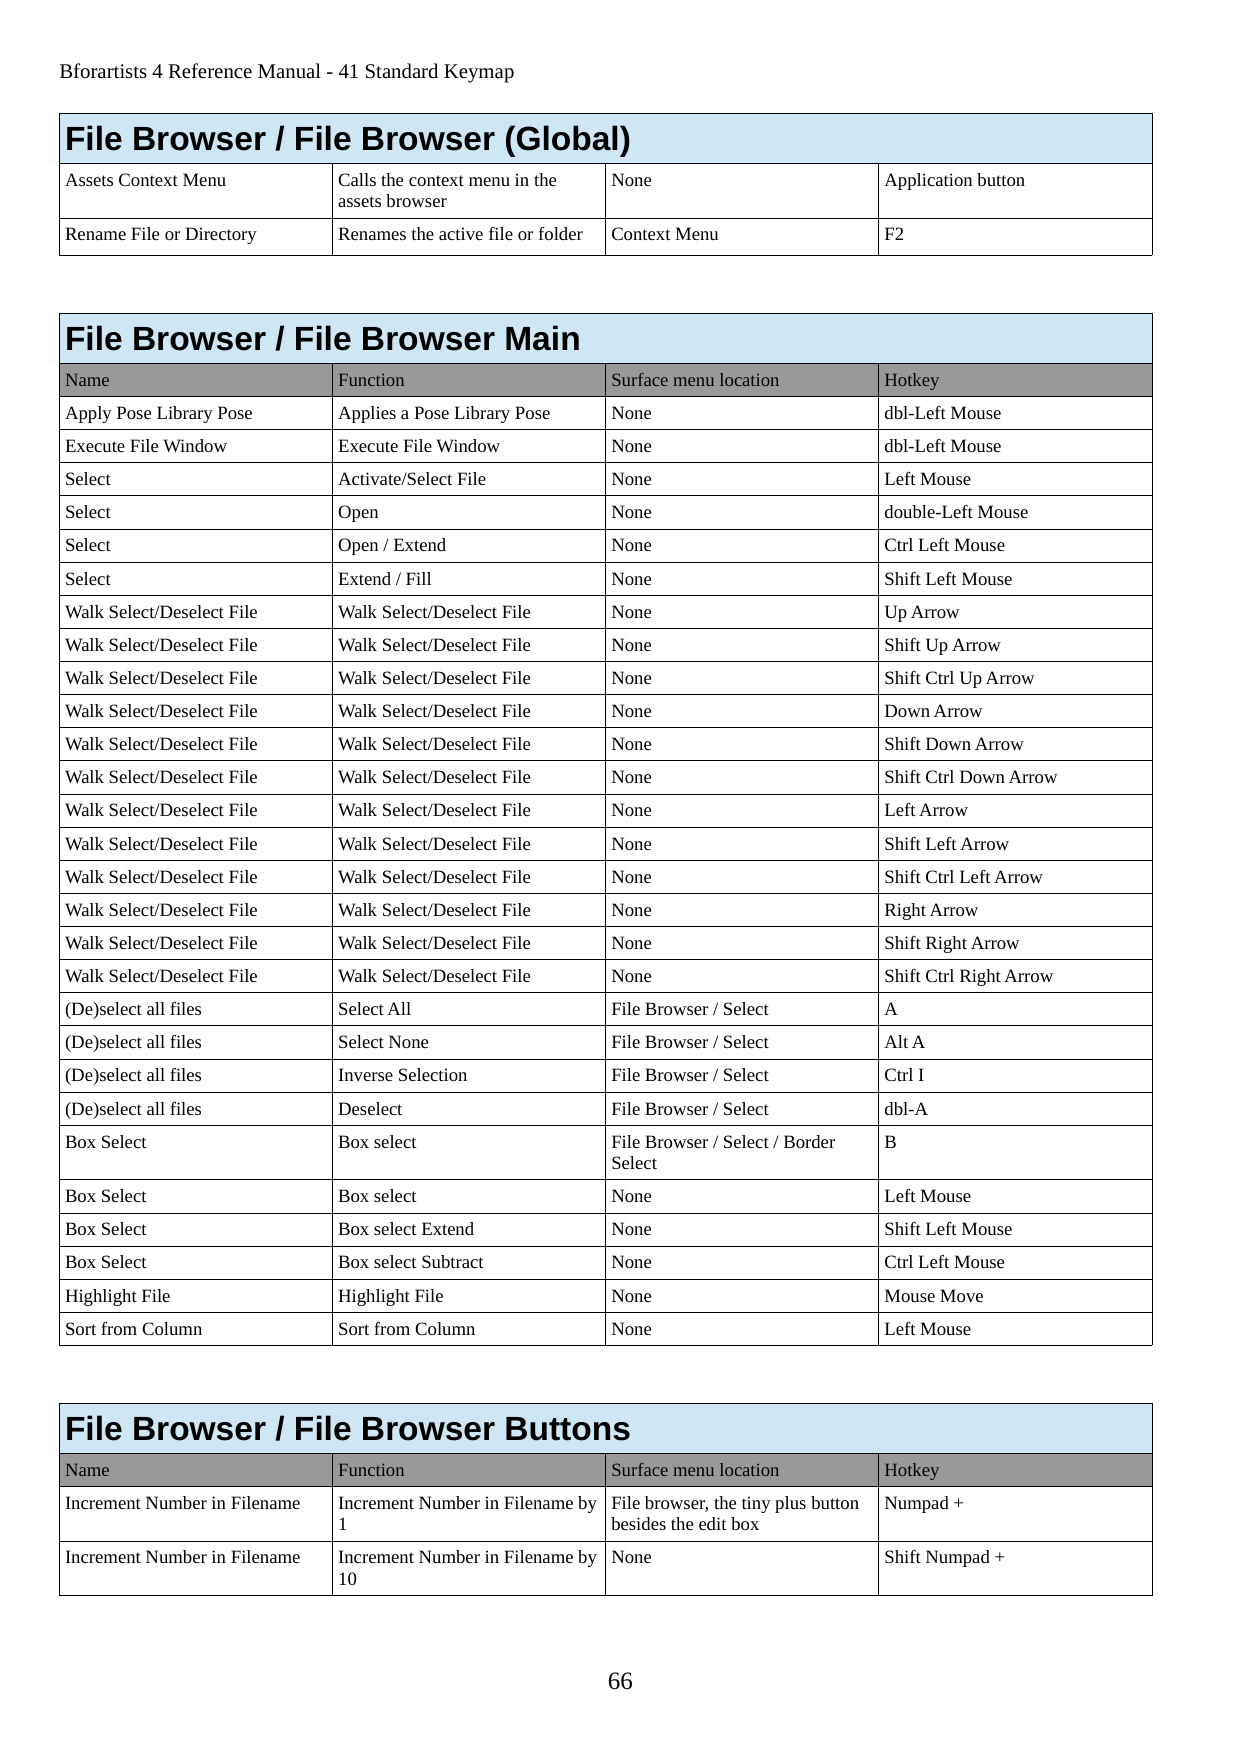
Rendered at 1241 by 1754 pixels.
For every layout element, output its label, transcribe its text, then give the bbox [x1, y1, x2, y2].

table_cell Walk Select/Deselect File [60, 861, 332, 893]
table_cell Walk Select/Deselect File [60, 629, 332, 661]
table_cell Walk Select/Deselect File [333, 662, 605, 694]
table_cell None [606, 164, 878, 217]
table_cell Surface menu location [606, 364, 878, 396]
table_cell Left Mouse [879, 463, 1152, 495]
table_header File Browser / File Browser Buttons [60, 1404, 1152, 1453]
table_cell Walk Select/Deselect File [333, 927, 605, 959]
table_cell double-Left Mouse [879, 496, 1152, 528]
table_cell Surface menu location [606, 1454, 878, 1486]
table_cell File Browser / Select [606, 1060, 878, 1092]
table_cell Box Select [60, 1214, 332, 1246]
table_cell Applies a Pose Library Pose [333, 397, 605, 429]
table_cell None [606, 430, 878, 462]
table_cell Rename File or Directory [60, 219, 332, 255]
table_cell Walk Select/Deselect File [333, 960, 605, 992]
table_cell Function [333, 1454, 605, 1486]
table_cell Box select [333, 1126, 605, 1179]
table_cell dbl-Left Mouse [879, 430, 1152, 462]
table_cell Box Select [60, 1180, 332, 1212]
table_cell Hotkey [879, 364, 1152, 396]
table_cell None [606, 463, 878, 495]
table_cell None [606, 596, 878, 628]
table_cell Apply Pose Library Pose [60, 397, 332, 429]
table_cell Select [60, 496, 332, 528]
table_cell Shift Right Arrow [879, 927, 1152, 959]
table_cell None [606, 563, 878, 595]
table_cell Shift Left Mouse [879, 563, 1152, 595]
table_cell (De)select all files [60, 993, 332, 1025]
table_cell Down Arrow [879, 695, 1152, 727]
table_cell Select [60, 563, 332, 595]
table_cell Left Mouse [879, 1313, 1152, 1345]
table_cell Activate/Select File [333, 463, 605, 495]
table_cell None [606, 662, 878, 694]
table_cell None [606, 761, 878, 793]
table_cell Box select Extend [333, 1214, 605, 1246]
table_cell Inverse Selection [333, 1060, 605, 1092]
table_header File Browser / File Browser Main [60, 314, 1152, 363]
table_cell None [606, 1247, 878, 1279]
table_cell Walk Select/Deselect File [60, 728, 332, 760]
table_cell Highlight File [60, 1280, 332, 1312]
table_cell None [606, 795, 878, 827]
table_cell (De)select all files [60, 1093, 332, 1125]
table_cell Walk Select/Deselect File [333, 596, 605, 628]
table_cell File Browser / Select [606, 1026, 878, 1058]
table_cell Name [60, 1454, 332, 1486]
table_cell None [606, 1542, 878, 1595]
table_cell Application button [879, 164, 1152, 217]
table_header File Browser / File Browser (Global) [60, 114, 1152, 163]
table_cell Ctrl I [879, 1060, 1152, 1092]
table_cell Box select [333, 1180, 605, 1212]
table_cell Mouse Move [879, 1280, 1152, 1312]
table_cell Shift Numpad + [879, 1542, 1152, 1595]
table_cell (De)select all files [60, 1026, 332, 1058]
table_cell Alt A [879, 1026, 1152, 1058]
table_cell Walk Select/Deselect File [60, 695, 332, 727]
table_cell Function [333, 364, 605, 396]
table_cell Box Select [60, 1247, 332, 1279]
table_cell Right Arrow [879, 894, 1152, 926]
table_cell Increment Number in Filename by 10 [333, 1542, 605, 1595]
table_cell Numpad + [879, 1487, 1152, 1541]
table_cell Shift Ctrl Up Arrow [879, 662, 1152, 694]
table_cell Select [60, 530, 332, 562]
table_cell None [606, 960, 878, 992]
table_cell Shift Down Arrow [879, 728, 1152, 760]
table_cell Increment Number in Filename [60, 1542, 332, 1595]
table_cell Name [60, 364, 332, 396]
table_cell Calls the context menu in the assets browser [333, 164, 605, 217]
table_cell A [879, 993, 1152, 1025]
table_cell Walk Select/Deselect File [60, 894, 332, 926]
table_cell Up Arrow [879, 596, 1152, 628]
table_cell dbl-Left Mouse [879, 397, 1152, 429]
table_cell Open [333, 496, 605, 528]
table_cell None [606, 1180, 878, 1212]
table_cell Select None [333, 1026, 605, 1058]
table_cell None [606, 629, 878, 661]
table_cell Ctrl Left Mouse [879, 530, 1152, 562]
table_cell File Browser / Select / Border Select [606, 1126, 878, 1179]
table_cell Walk Select/Deselect File [60, 596, 332, 628]
table_cell Shift Left Arrow [879, 828, 1152, 860]
table_cell File Browser / Select [606, 993, 878, 1025]
table_cell Walk Select/Deselect File [333, 795, 605, 827]
table_cell Select [60, 463, 332, 495]
table_cell Walk Select/Deselect File [333, 861, 605, 893]
table_cell Walk Select/Deselect File [333, 629, 605, 661]
table_cell Hotkey [879, 1454, 1152, 1486]
table_cell None [606, 828, 878, 860]
table_cell Sort from Column [333, 1313, 605, 1345]
table_cell Walk Select/Deselect File [60, 795, 332, 827]
table_cell Increment Number in Filename [60, 1487, 332, 1541]
table_cell Extend / Fill [333, 563, 605, 595]
table_cell (De)select all files [60, 1060, 332, 1092]
table_cell Deselect [333, 1093, 605, 1125]
table_cell None [606, 496, 878, 528]
table_cell None [606, 894, 878, 926]
table_cell None [606, 728, 878, 760]
table_cell File browser, the tiny plus button besides the edit box [606, 1487, 878, 1541]
table_cell None [606, 1214, 878, 1246]
table_cell File Browser / Select [606, 1093, 878, 1125]
table_cell Left Mouse [879, 1180, 1152, 1212]
table_cell Context Menu [606, 219, 878, 255]
table_cell None [606, 1280, 878, 1312]
table_cell Walk Select/Deselect File [333, 761, 605, 793]
table_cell None [606, 695, 878, 727]
table_cell Left Arrow [879, 795, 1152, 827]
table_cell None [606, 861, 878, 893]
table_cell None [606, 397, 878, 429]
table_cell Highlight File [333, 1280, 605, 1312]
table_cell Shift Left Mouse [879, 1214, 1152, 1246]
table_cell None [606, 927, 878, 959]
table_cell Walk Select/Deselect File [60, 927, 332, 959]
table_cell Execute File Window [60, 430, 332, 462]
table_cell Walk Select/Deselect File [60, 828, 332, 860]
table_cell Box select Subtract [333, 1247, 605, 1279]
table_cell Sort from Column [60, 1313, 332, 1345]
table_cell Walk Select/Deselect File [333, 695, 605, 727]
table_cell Box Select [60, 1126, 332, 1179]
table_cell Execute File Window [333, 430, 605, 462]
table_cell Ctrl Left Mouse [879, 1247, 1152, 1279]
table_cell Walk Select/Deselect File [333, 828, 605, 860]
table_cell Increment Number in Filename by 1 [333, 1487, 605, 1541]
table_cell Walk Select/Deselect File [60, 960, 332, 992]
table_cell Walk Select/Deselect File [333, 894, 605, 926]
table_cell None [606, 530, 878, 562]
table_cell Shift Ctrl Down Arrow [879, 761, 1152, 793]
table_cell Assets Context Menu [60, 164, 332, 217]
table_cell B [879, 1126, 1152, 1179]
table_cell Shift Ctrl Left Arrow [879, 861, 1152, 893]
table_cell Walk Select/Deselect File [60, 761, 332, 793]
table_cell Open / Extend [333, 530, 605, 562]
table_cell dbl-A [879, 1093, 1152, 1125]
table_cell F2 [879, 219, 1152, 255]
table_cell Renames the active file or folder [333, 219, 605, 255]
table_cell Walk Select/Deselect File [333, 728, 605, 760]
table_cell Shift Ctrl Right Arrow [879, 960, 1152, 992]
table_cell Shift Up Arrow [879, 629, 1152, 661]
table_cell None [606, 1313, 878, 1345]
table_cell Walk Select/Deselect File [60, 662, 332, 694]
table_cell Select All [333, 993, 605, 1025]
